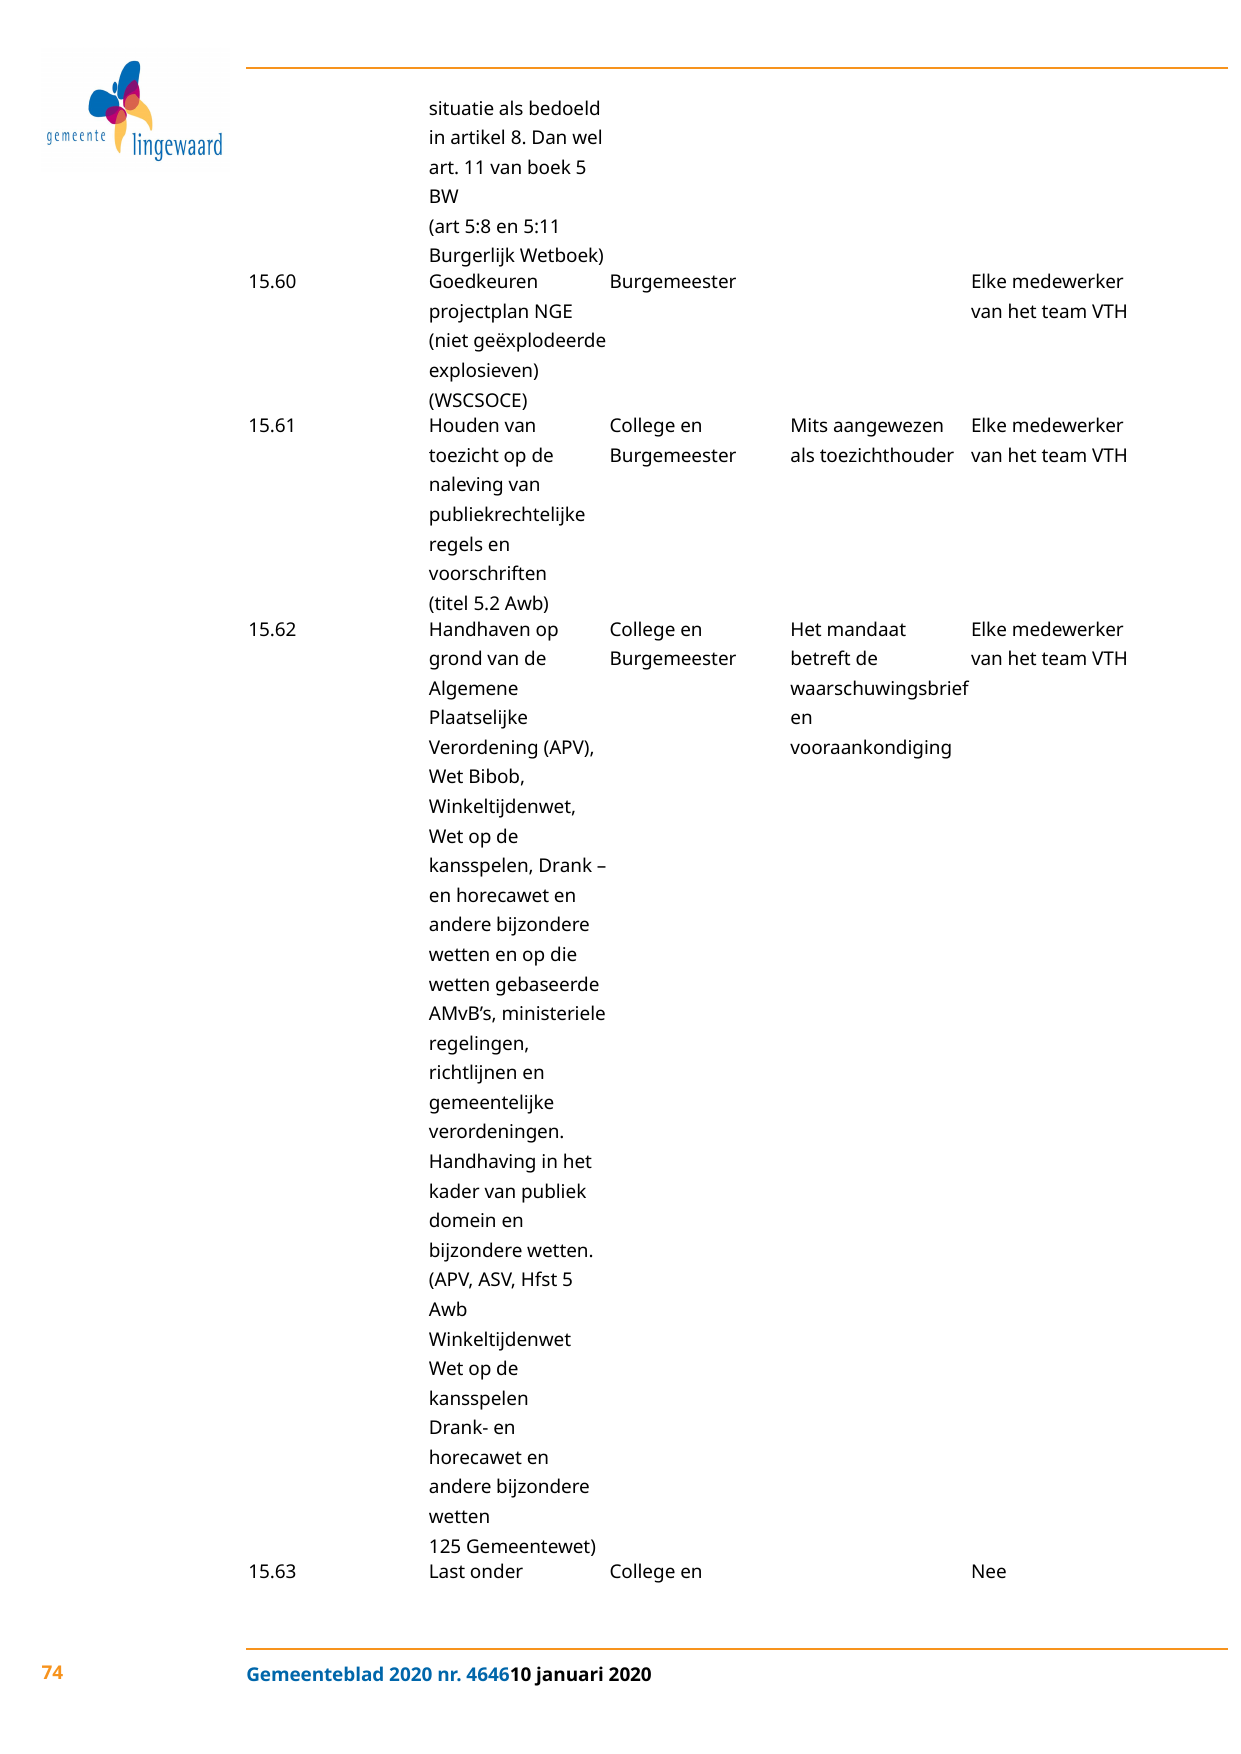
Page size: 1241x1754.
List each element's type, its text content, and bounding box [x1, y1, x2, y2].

table_cell Goedkeuren projectplan NGE (niet geëxplodeerde explosieven) (WSCSOCE) [429, 269, 609, 412]
table_cell [790, 1559, 971, 1584]
table_cell [790, 269, 971, 412]
table_cell Het mandaat betreft de waarschuwingsbrief en vooraankondiging [790, 616, 971, 1558]
table_cell [790, 95, 971, 268]
table_cell Elke medewerker van het team VTH [971, 413, 1152, 616]
table_cell Elke medewerker van het team VTH [971, 269, 1152, 412]
table_cell Elke medewerker van het team VTH [971, 616, 1152, 1558]
table_cell 15.60 [248, 269, 429, 412]
table_cell Mits aangewezen als toezichthouder [790, 413, 971, 616]
table_cell 15.62 [248, 616, 429, 1558]
table_cell Last onder [429, 1559, 609, 1584]
table_cell Nee [971, 1559, 1152, 1584]
table_cell College en [609, 1559, 790, 1584]
table_cell College en Burgemeester [609, 413, 790, 616]
table_cell Handhaven op grond van de Algemene Plaatselijke Verordening (APV), Wet Bibob, Winkeltijdenwet, Wet op de kansspelen, Drank –en horecawet en andere bijzondere wetten en op die wetten gebaseerde AMvB’s, ministeriele regelingen, richtlijnen en gemeentelijke verordeningen. Handhaving in het kader van publiek domein en bijzondere wetten. (APV, ASV, Hfst 5 Awb Winkeltijdenwet Wet op de kansspelen Drank- en horecawet en andere bijzondere wetten 125 Gemeentewet) [429, 616, 609, 1558]
picture [41, 47, 231, 172]
table_cell Burgemeester [609, 269, 790, 412]
table_cell [971, 95, 1152, 268]
table_cell 15.61 [248, 413, 429, 616]
table_cell Houden van toezicht op de naleving van publiekrechtelijke regels en voorschriften (titel 5.2 Awb) [429, 413, 609, 616]
table_cell [248, 95, 429, 268]
table_cell situatie als bedoeld in artikel 8. Dan wel art. 11 van boek 5 BW (art 5:8 en 5:11 Burgerlijk Wetboek) [429, 95, 609, 268]
table_cell [609, 95, 790, 268]
table_cell 15.63 [248, 1559, 429, 1584]
table_cell College en Burgemeester [609, 616, 790, 1558]
